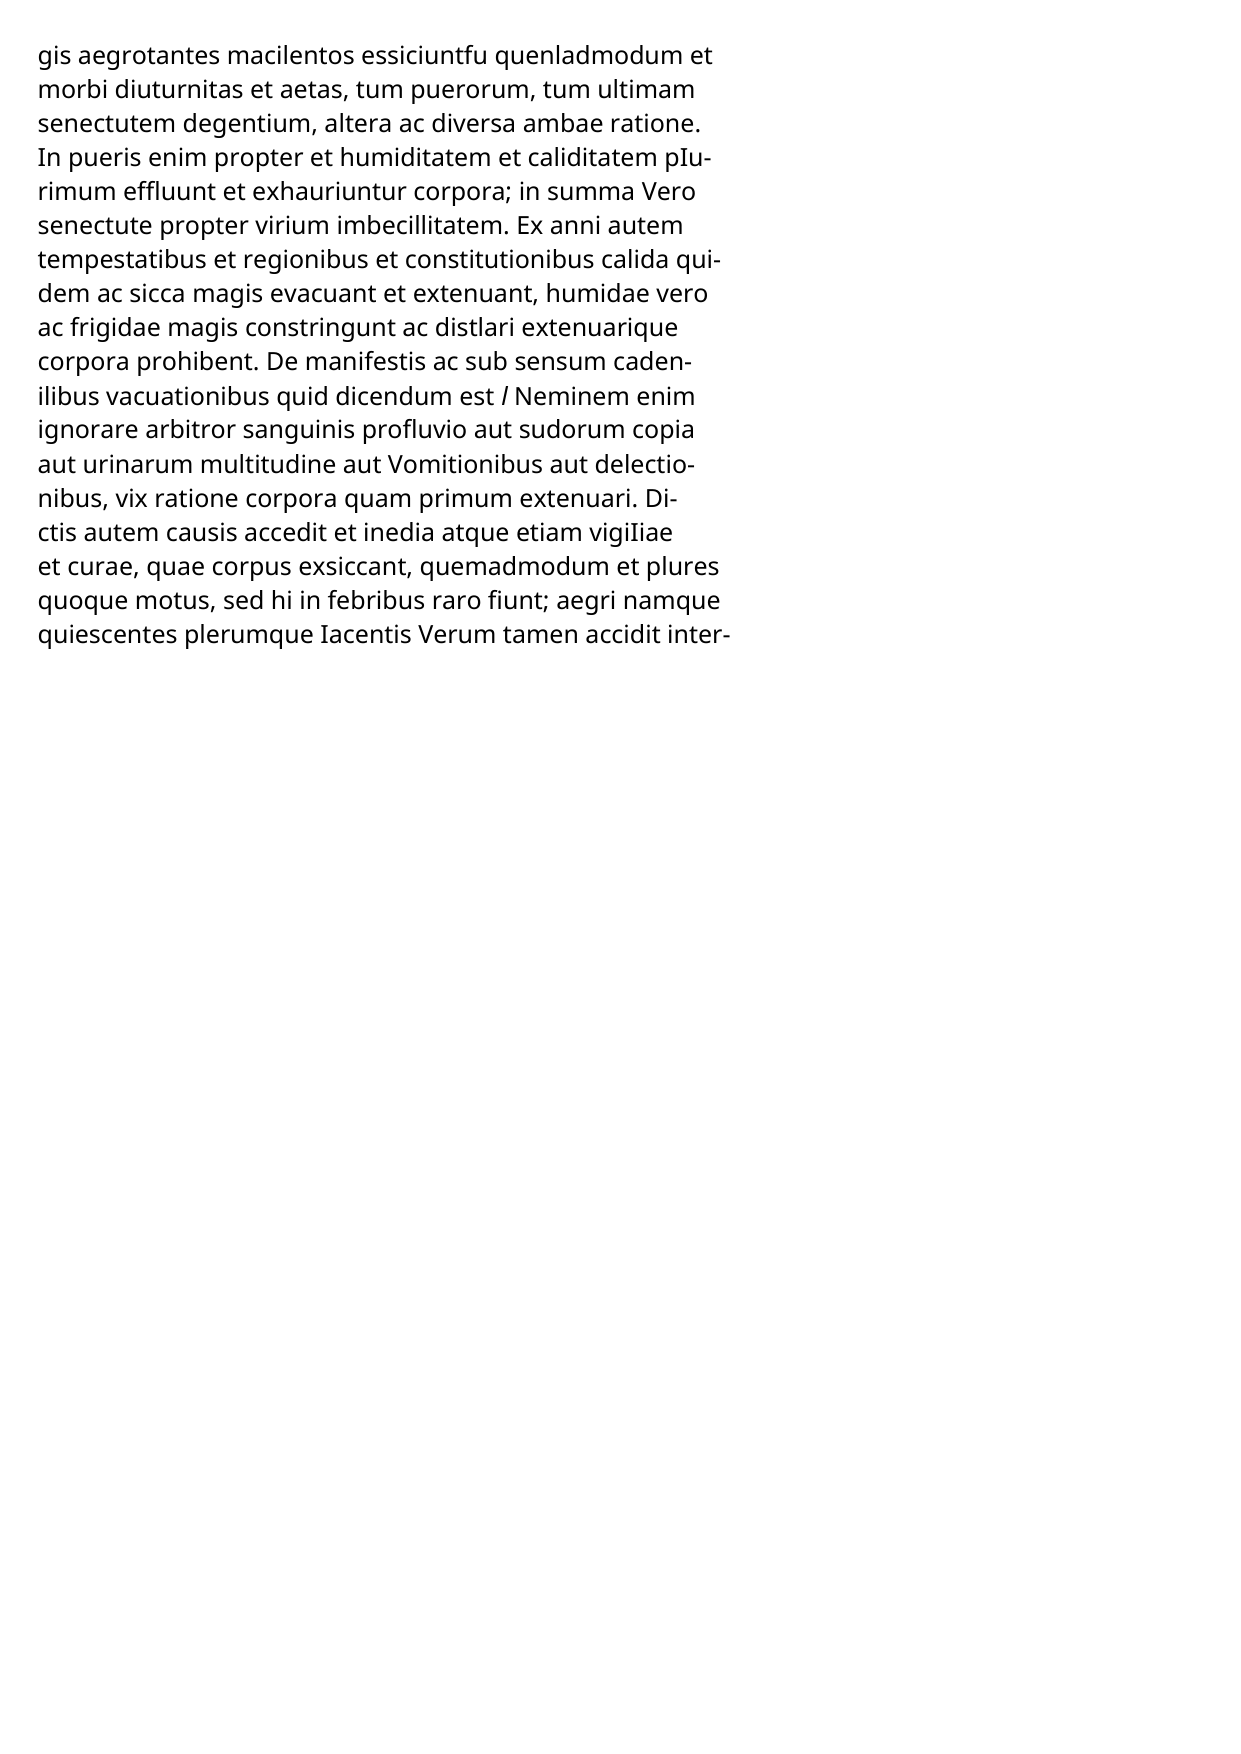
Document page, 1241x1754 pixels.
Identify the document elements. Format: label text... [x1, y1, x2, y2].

text gis aegrotantes macilentos essiciuntfu quenladmodum et morbi diuturnitas et aetas, tum puerorum, tum ultimam senectutem degentium, altera ac diversa ambae ratione. In pueris enim propter et humiditatem et caliditatem pIu- rimum effluunt et exhauriuntur corpora; in summa Vero senectute propter virium imbecillitatem. Ex anni autem tempestatibus et regionibus et constitutionibus calida qui- dem ac sicca magis evacuant et extenuant, humidae vero ac frigidae magis constringunt ac distlari extenuarique corpora prohibent. De manifestis ac sub sensum caden- ilibus vacuationibus quid dicendum est l Neminem enim ignorare arbitror sanguinis profluvio aut sudorum copia aut urinarum multitudine aut Vomitionibus aut delectio- nibus, vix ratione corpora quam primum extenuari. Di- ctis autem causis accedit et inedia atque etiam vigiIiae et curae, quae corpus exsiccant, quemadmodum et plures quoque motus, sed hi in febribus raro fiunt; aegri namque quiescentes plerumque Iacentis Verum tamen accidit inter- [37, 37, 1203, 651]
